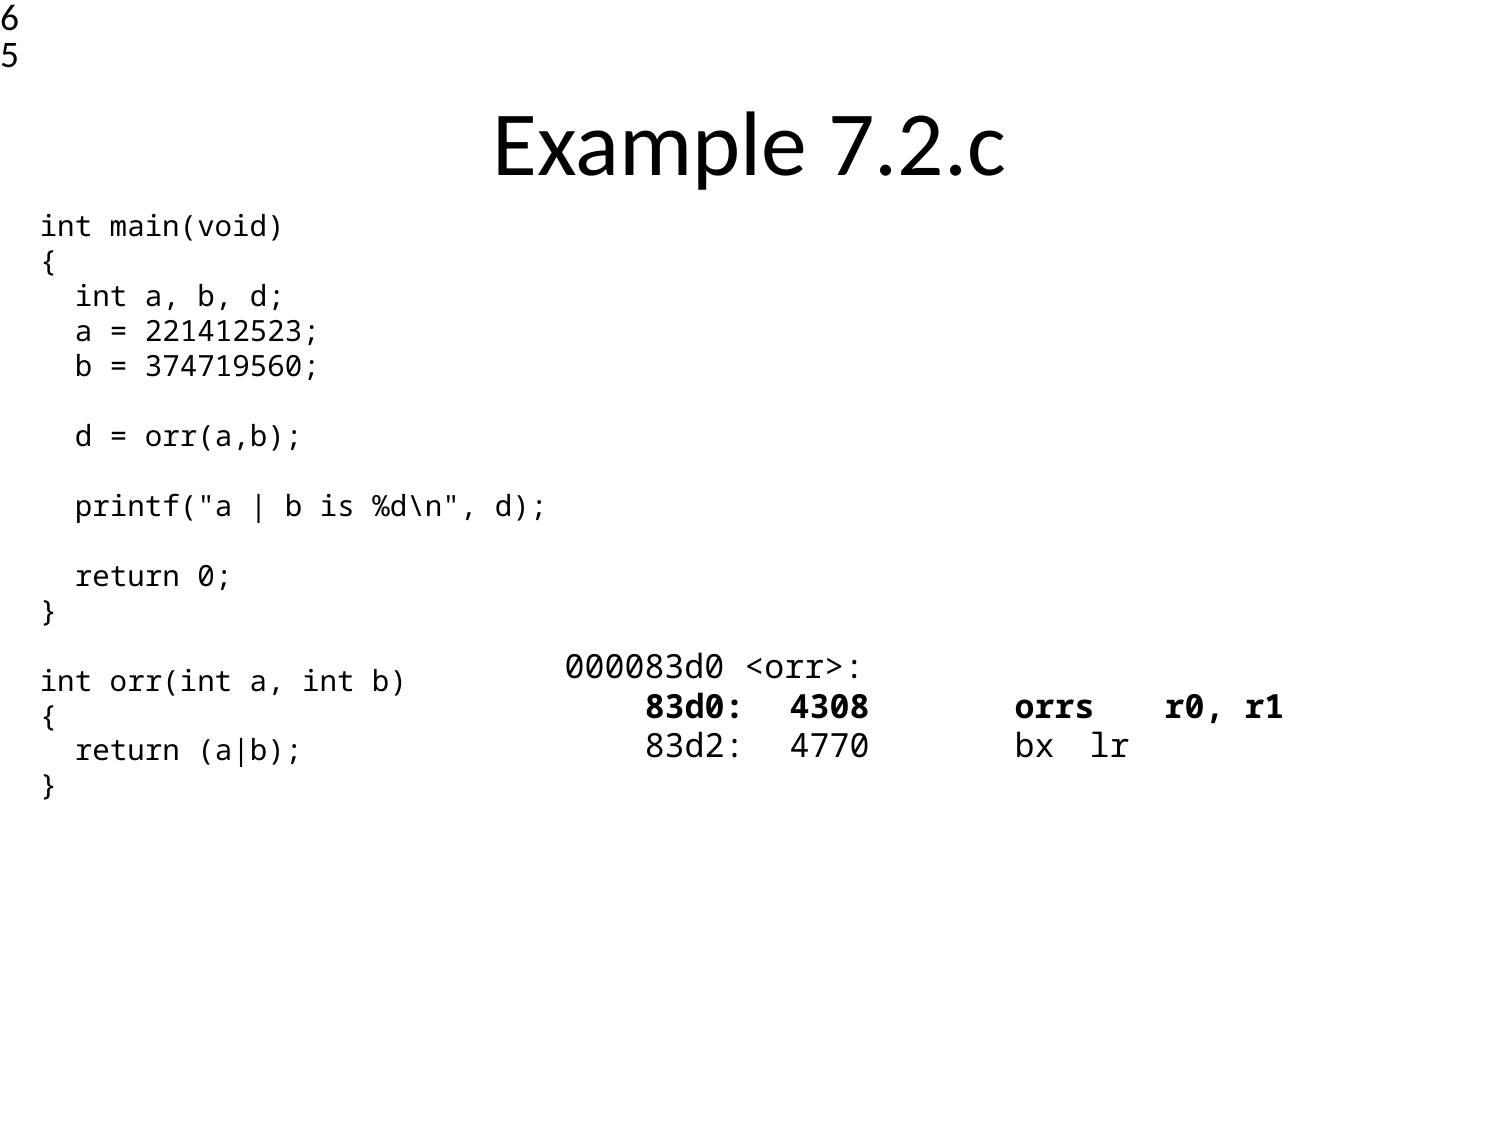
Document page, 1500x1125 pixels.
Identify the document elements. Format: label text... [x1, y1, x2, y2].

text_box int main(void) { int a, b, d; a = 221412523; b = 374719560; d = orr(a,b); printf("a | b is %d\n", d); return 0; } int orr(int a, int b) { return (a|b); } [24, 199, 725, 810]
title Example 7.2.c [75, 45, 1425, 233]
text_box 000083d0 <orr>: 83d0: 4308 orrs r0, r1 83d2: 4770 bx lr [725, 637, 1463, 773]
